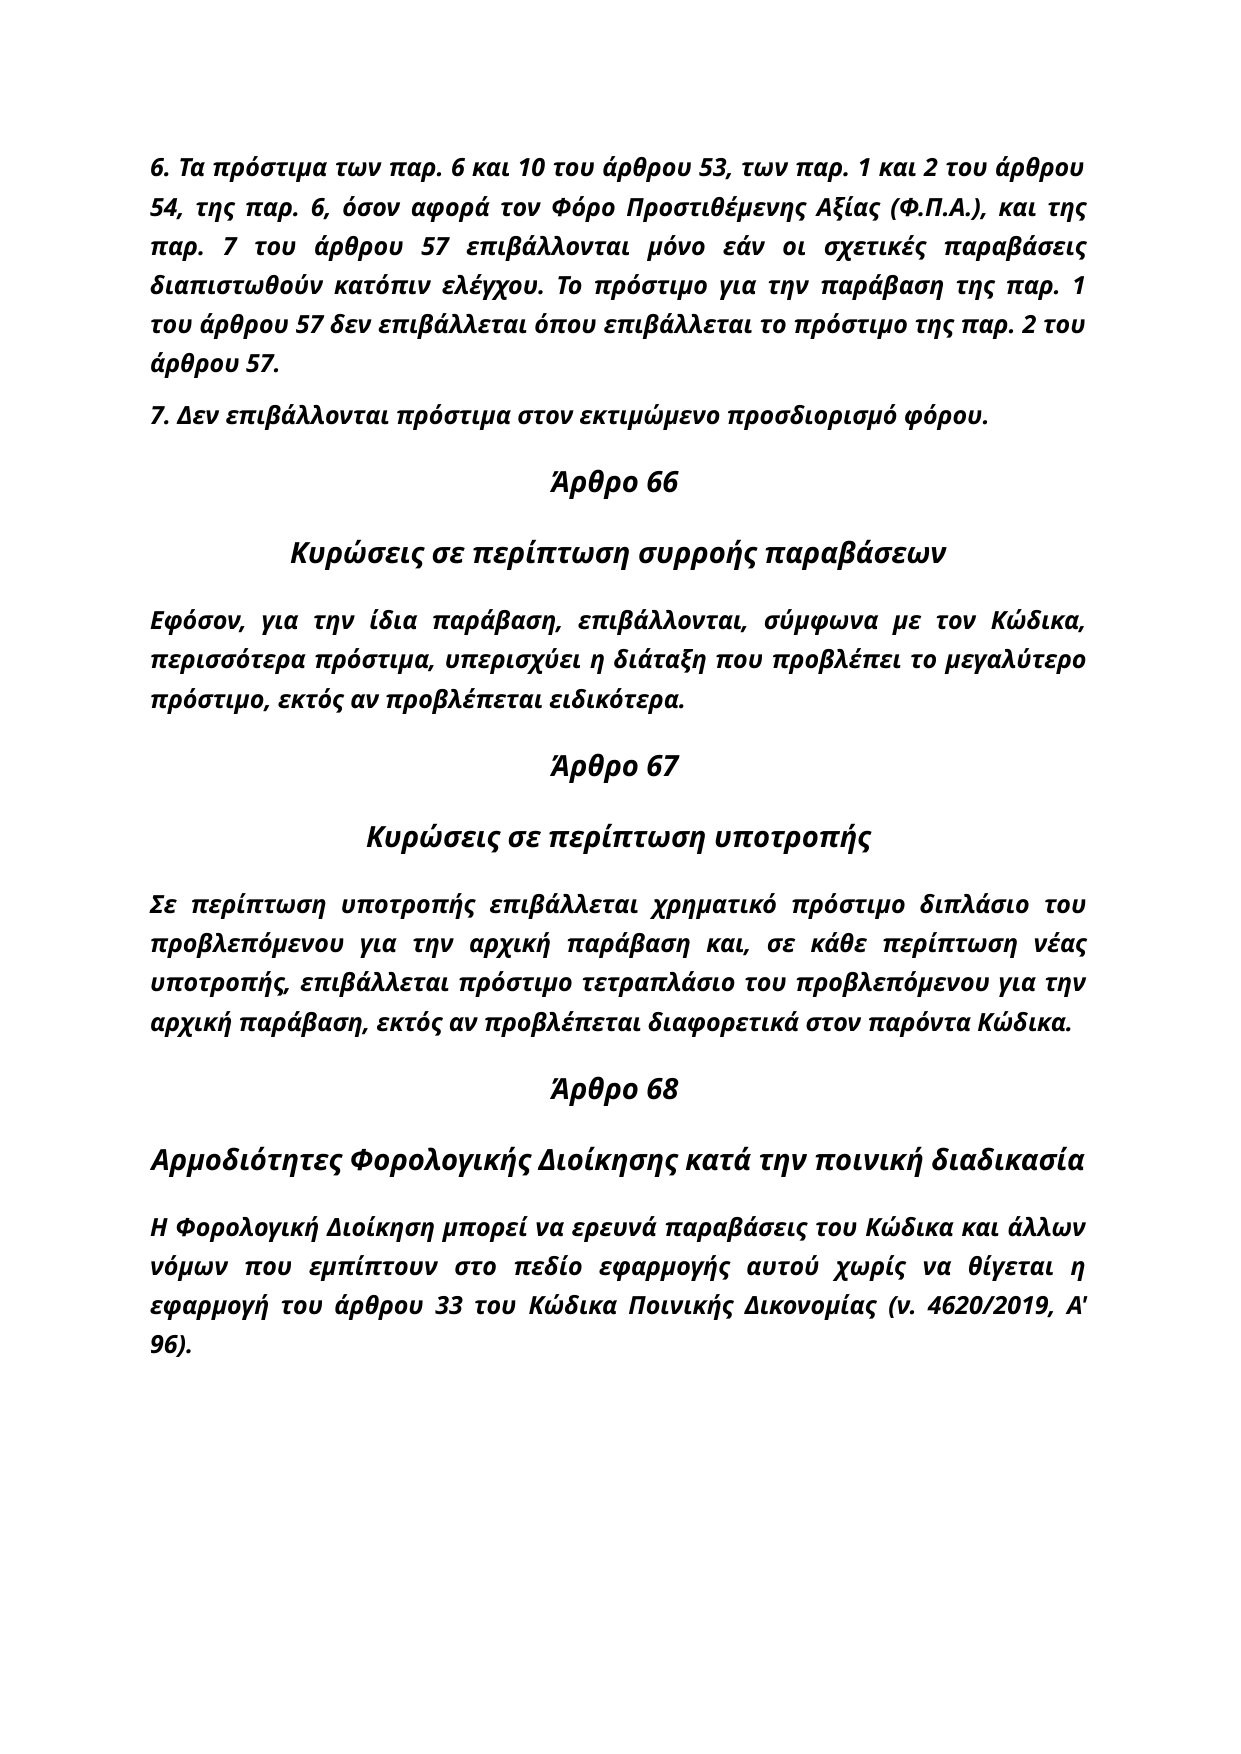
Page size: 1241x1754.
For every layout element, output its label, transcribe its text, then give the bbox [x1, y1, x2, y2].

subtitle Κυρώσεις σε περίπτωση υποτροπής [150, 816, 1090, 856]
subtitle Αρμοδιότητες Φορολογικής Διοίκησης κατά την ποινική διαδικασία [150, 1139, 1090, 1179]
text Σε περίπτωση υποτροπής επιβάλλεται χρηματικό πρόστιμο διπλάσιο του προβλεπόμενου για την αρχική παράβαση και, σε κάθε περίπτωση νέας υποτροπής, επιβάλλεται πρόστιμο τετραπλάσιο του προβλεπόμενου για την αρχική παράβαση, εκτός αν προβλέπεται διαφορετικά στον παρόντα Κώδικα. [150, 887, 1090, 1038]
text 6. Τα πρόστιμα των παρ. 6 και 10 του άρθρου 53, των παρ. 1 και 2 του άρθρου 54, της παρ. 6, όσον αφορά τον Φόρο Προστιθέμενης Αξίας (Φ.Π.Α.), και της παρ. 7 του άρθρου 57 επιβάλλονται μόνο εάν οι σχετικές παραβάσεις διαπιστωθούν κατόπιν ελέγχου. Το πρόστιμο για την παράβαση της παρ. 1 του άρθρου 57 δεν επιβάλλεται όπου επιβάλλεται το πρόστιμο της παρ. 2 του άρθρου 57. [150, 150, 1090, 380]
subtitle Άρθρο 67 [150, 745, 1090, 785]
subtitle Άρθρο 68 [150, 1068, 1090, 1108]
subtitle Κυρώσεις σε περίπτωση συρροής παραβάσεων [150, 532, 1090, 572]
text Εφόσον, για την ίδια παράβαση, επιβάλλονται, σύμφωνα με τον Κώδικα, περισσότερα πρόστιμα, υπερισχύει η διάταξη που προβλέπει το μεγαλύτερο πρόστιμο, εκτός αν προβλέπεται ειδικότερα. [150, 603, 1090, 715]
text 7. Δεν επιβάλλονται πρόστιμα στον εκτιμώμενο προσδιορισμό φόρου. [150, 397, 1090, 432]
text Η Φορολογική Διοίκηση μπορεί να ερευνά παραβάσεις του Κώδικα και άλλων νόμων που εμπίπτουν στο πεδίο εφαρμογής αυτού χωρίς να θίγεται η εφαρμογή του άρθρου 33 του Κώδικα Ποινικής Δικονομίας (ν. 4620/2019, Α' 96). [150, 1209, 1090, 1361]
subtitle Άρθρο 66 [150, 462, 1090, 501]
